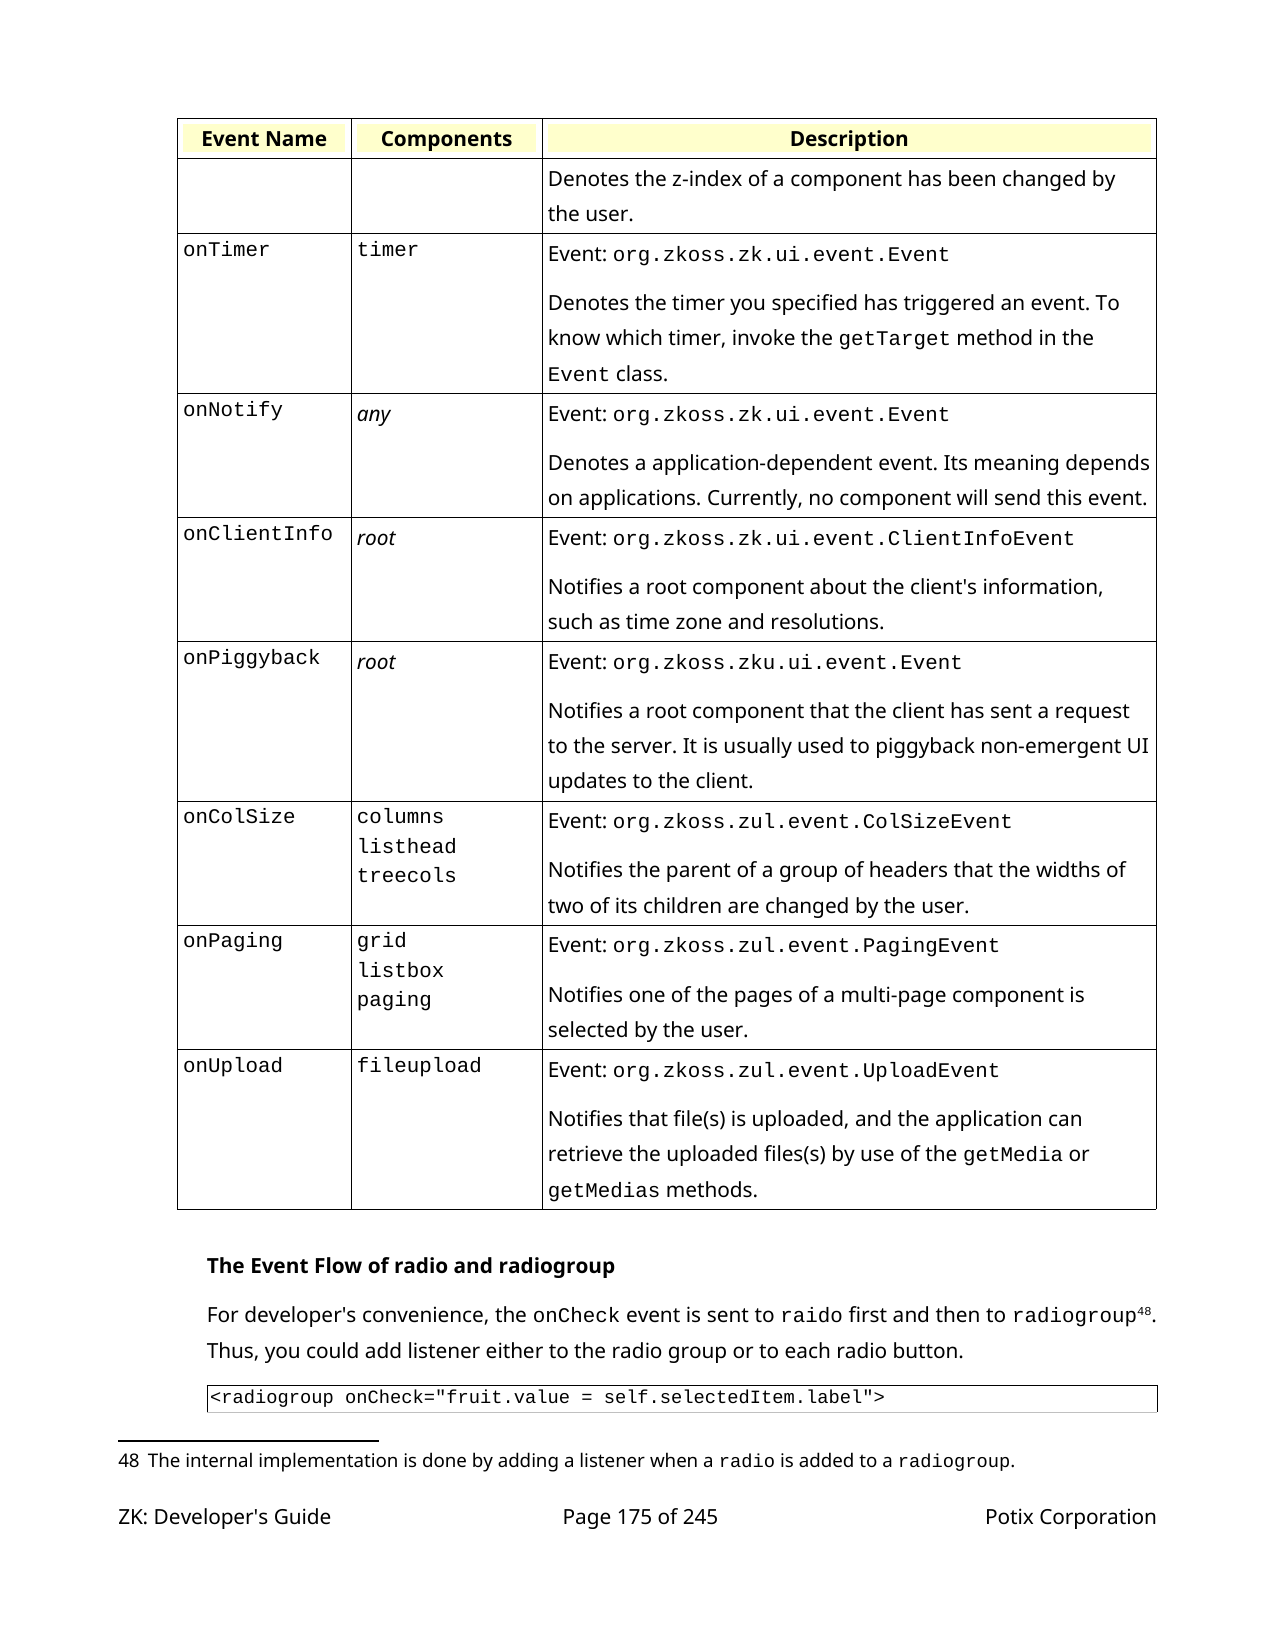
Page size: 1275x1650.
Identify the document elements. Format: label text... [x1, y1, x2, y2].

table_cell columns listhead treecols [352, 802, 542, 925]
table_cell onPiggyback [178, 642, 351, 801]
text <radiogroup onCheck="fruit.value = self.selectedItem.label"> [208, 1386, 1157, 1412]
table_cell [352, 159, 542, 233]
table_cell Event: org.zkoss.zul.event.ColSizeEvent Notifies the parent of a group of headers that the widths of two of its children are changed by the user. [543, 802, 1156, 925]
table_cell Event: org.zkoss.zul.event.UploadEvent Notifies that file(s) is uploaded, and the application can retrieve the uploaded files(s) by use of the getMedia or getMedias methods. [543, 1050, 1156, 1209]
table_cell root [352, 642, 542, 801]
table_cell any [352, 394, 542, 517]
text The internal implementation is done by adding a listener when a radio is added to a radiogroup. [118, 1447, 1157, 1473]
table_cell onColSize [178, 802, 351, 925]
table_cell Denotes the z-index of a component has been changed by the user. [543, 159, 1156, 233]
table_cell Event: org.zkoss.zk.ui.event.Event Denotes a application-dependent event. Its meaning depends on applications. Currently, no component will send this event. [543, 394, 1156, 517]
table_cell onClientInfo [178, 518, 351, 641]
table_cell Event: org.zkoss.zk.ui.event.ClientInfoEvent Notifies a root component about the client's information, such as time zone and resolutions. [543, 518, 1156, 641]
table_cell onPaging [178, 926, 351, 1049]
table_cell onUpload [178, 1050, 351, 1209]
table_cell timer [352, 234, 542, 393]
table_cell [178, 159, 351, 233]
table_cell Event: org.zkoss.zku.ui.event.Event Notifies a root component that the client has sent a request to the server. It is usually used to piggyback non-emergent UI updates to the client. [543, 642, 1156, 801]
table_cell fileupload [352, 1050, 542, 1209]
text For developer's convenience, the onCheck event is sent to raido first and then to radiogroup. Thus, you could add listener either to the radio group or to each radio button. [207, 1300, 1157, 1364]
table_header Event Name [178, 119, 351, 158]
table_cell onTimer [178, 234, 351, 393]
subtitle The Event Flow of radio and radiogroup [207, 1252, 1157, 1280]
table_header Description [543, 119, 1156, 158]
table_cell Event: org.zkoss.zul.event.PagingEvent Notifies one of the pages of a multi-page component is selected by the user. [543, 926, 1156, 1049]
table_cell Event: org.zkoss.zk.ui.event.Event Denotes the timer you specified has triggered an event. To know which timer, invoke the getTarget method in the Event class. [543, 234, 1156, 393]
table_cell grid listbox paging [352, 926, 542, 1049]
table_cell root [352, 518, 542, 641]
table_header Components [352, 119, 542, 158]
table_cell onNotify [178, 394, 351, 517]
